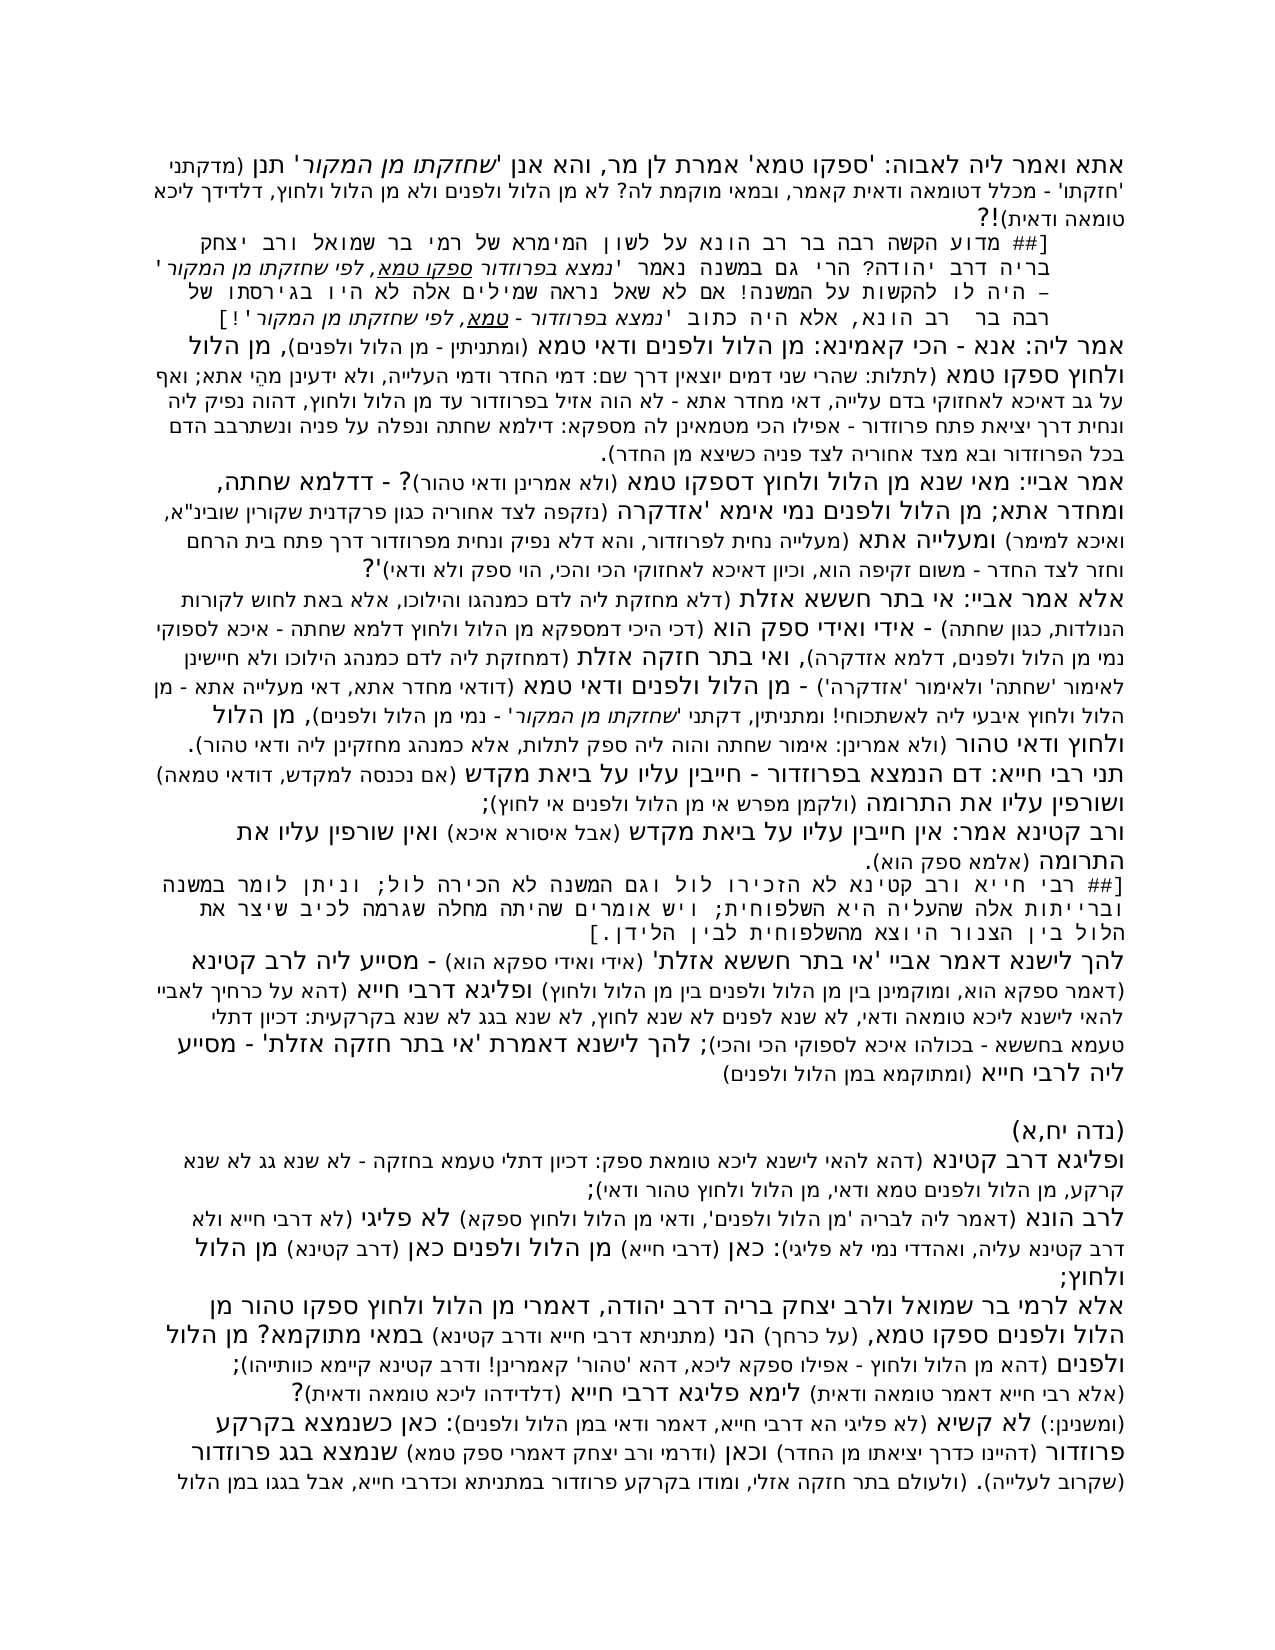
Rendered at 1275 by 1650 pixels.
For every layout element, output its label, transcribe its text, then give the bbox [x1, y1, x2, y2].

text [## מדוע הקשה רבה בר רב הונא על לשון המימרא של רמי בר שמואל ורב יצחק בריה דרב יהודה? הרי גם במשנה נאמר 'נמצא בפרוזדור ספקו טמא, לפי שחזקתו מן המקור' – היה לו להקשות על המשנה! אם לא שאל נראה שמילים אלה לא היו בגירסתו של רבה בר רב הונא, אלא היה כתוב 'נמצא בפרוזדור - טמא, לפי שחזקתו מן המקור'!] [150, 233, 1050, 331]
text להך לישנא דאמר אביי 'אי בתר חששא אזלת' (אידי ואידי ספקא הוא) - מסייע ליה לרב קטינא (דאמר ספקא הוא, ומוקמינן בין מן הלול ולפנים בין מן הלול ולחוץ) ופליגא דרבי חייא (דהא על כרחיך לאביי להאי לישנא ליכא טומאה ודאי, לא שנא לפנים לא שנא לחוץ, לא שנא בגג לא שנא בקרקעית: דכיון דתלי טעמא בחששא - בכולהו איכא לספוקי הכי והכי); להך לישנא דאמרת 'אי בתר חזקה אזלת' - מסייע ליה לרבי חייא (ומתוקמא במן הלול ולפנים) [150, 946, 1125, 1087]
text אתא ואמר ליה לאבוה: 'ספקו טמא' אמרת לן מר, והא אנן 'שחזקתו מן המקור' תנן (מדקתני 'חזקתו' - מכלל דטומאה ודאית קאמר, ובמאי מוקמת לה? לא מן הלול ולפנים ולא מן הלול ולחוץ, דלדידך ליכא טומאה ודאית)!? [150, 150, 1125, 233]
text (אלא רבי חייא דאמר טומאה ודאית) לימא פליגא דרבי חייא (דלדידהו ליכא טומאה ודאית)? [150, 1379, 1125, 1408]
text תני רבי חייא: דם הנמצא בפרוזדור - חייבין עליו על ביאת מקדש (אם נכנסה למקדש, דודאי טמאה) ושורפין עליו את התרומה (ולקמן מפרש אי מן הלול ולפנים אי לחוץ); [150, 759, 1125, 817]
text אלא אמר אביי: אי בתר חששא אזלת (דלא מחזקת ליה לדם כמנהגו והילוכו, אלא באת לחוש לקורות הנולדות, כגון שחתה) - אידי ואידי ספק הוא (דכי היכי דמספקא מן הלול ולחוץ דלמא שחתה - איכא לספוקי נמי מן הלול ולפנים, דלמא אזדקרה), ואי בתר חזקה אזלת (דמחזקת ליה לדם כמנהג הילוכו ולא חיישינן לאימור 'שחתה' ולאימור 'אזדקרה') - מן הלול ולפנים ודאי טמא (דודאי מחדר אתא, דאי מעלייה אתא - מן הלול ולחוץ איבעי ליה לאשתכוחי! ומתניתין, דקתני 'שחזקתו מן המקור' - נמי מן הלול ולפנים), מן הלול ולחוץ ודאי טהור (ולא אמרינן: אימור שחתה והוה ליה ספק לתלות, אלא כמנהג מחזקינן ליה ודאי טהור). [150, 584, 1125, 759]
text ופליגא דרב קטינא (דהא להאי לישנא ליכא טומאת ספק: דכיון דתלי טעמא בחזקה - לא שנא גג לא שנא קרקע, מן הלול ולפנים טמא ודאי, מן הלול ולחוץ טהור ודאי); [150, 1145, 1125, 1204]
text לרב הונא (דאמר ליה לבריה 'מן הלול ולפנים', ודאי מן הלול ולחוץ ספקא) לא פליגי (לא דרבי חייא ולא דרב קטינא עליה, ואהדדי נמי לא פליגי): כאן (דרבי חייא) מן הלול ולפנים כאן (דרב קטינא) מן הלול ולחוץ; [150, 1204, 1125, 1291]
text (נדה יח,א) [150, 1116, 1125, 1145]
text (ומשנינן:) לא קשיא (לא פליגי הא דרבי חייא, דאמר ודאי במן הלול ולפנים): כאן כשנמצא בקרקע פרוזדור (דהיינו כדרך יציאתו מן החדר) וכאן (ודרמי ורב יצחק דאמרי ספק טמא) שנמצא בגג פרוזדור (שקרוב לעלייה). (ולעולם בתר חזקה אזלי, ומודו בקרקע פרוזדור במתניתא וכדרבי חייא, אבל בגגו במן הלול [150, 1408, 1125, 1495]
text אמר ליה: אנא - הכי קאמינא: מן הלול ולפנים ודאי טמא (ומתניתין - מן הלול ולפנים), מן הלול ולחוץ ספקו טמא (לתלות: שהרי שני דמים יוצאין דרך שם: דמי החדר ודמי העלייה, ולא ידעינן מהֵי אתא; ואף על גב דאיכא לאחזוקי בדם עלייה, דאי מחדר אתא - לא הוה אזיל בפרוזדור עד מן הלול ולחוץ, דהוה נפיק ליה ונחית דרך יציאת פתח פרוזדור - אפילו הכי מטמאינן לה מספקא: דילמא שחתה ונפלה על פניה ונשתרבב הדם בכל הפרוזדור ובא מצד אחוריה לצד פניה כשיצא מן החדר). [150, 331, 1125, 467]
text ורב קטינא אמר: אין חייבין עליו על ביאת מקדש (אבל איסורא איכא) ואין שורפין עליו את התרומה (אלמא ספק הוא). [150, 817, 1125, 876]
text אמר אביי: מאי שנא מן הלול ולחוץ דספקו טמא (ולא אמרינן ודאי טהור)? - דדלמא שחתה, ומחדר אתא; מן הלול ולפנים נמי אימא 'אזדקרה (נזקפה לצד אחוריה כגון פרקדנית שקורין שובינ"א, ואיכא למימר) ומעלייה אתא (מעלייה נחית לפרוזדור, והא דלא נפיק ונחית מפרוזדור דרך פתח בית הרחם וחזר לצד החדר - משום זקיפה הוא, וכיון דאיכא לאחזוקי הכי והכי, הוי ספק ולא ודאי)'? [150, 467, 1125, 584]
text אלא לרמי בר שמואל ולרב יצחק בריה דרב יהודה, דאמרי מן הלול ולחוץ ספקו טהור מן הלול ולפנים ספקו טמא, (על כרחך) הני (מתניתא דרבי חייא ודרב קטינא) במאי מתוקמא? מן הלול ולפנים (דהא מן הלול ולחוץ - אפילו ספקא ליכא, דהא 'טהור' קאמרינן! ודרב קטינא קיימא כוותייהו); [150, 1291, 1125, 1379]
text [## רבי חייא ורב קטינא לא הזכירו לול וגם המשנה לא הכירה לול; וניתן לומר במשנה וברייתות אלה שהעליה היא השלפוחית; ויש אומרים שהיתה מחלה שגרמה לכיב שיצר את הלול בין הצנור היוצא מהשלפוחית לבין הלידן.] [150, 876, 1125, 946]
